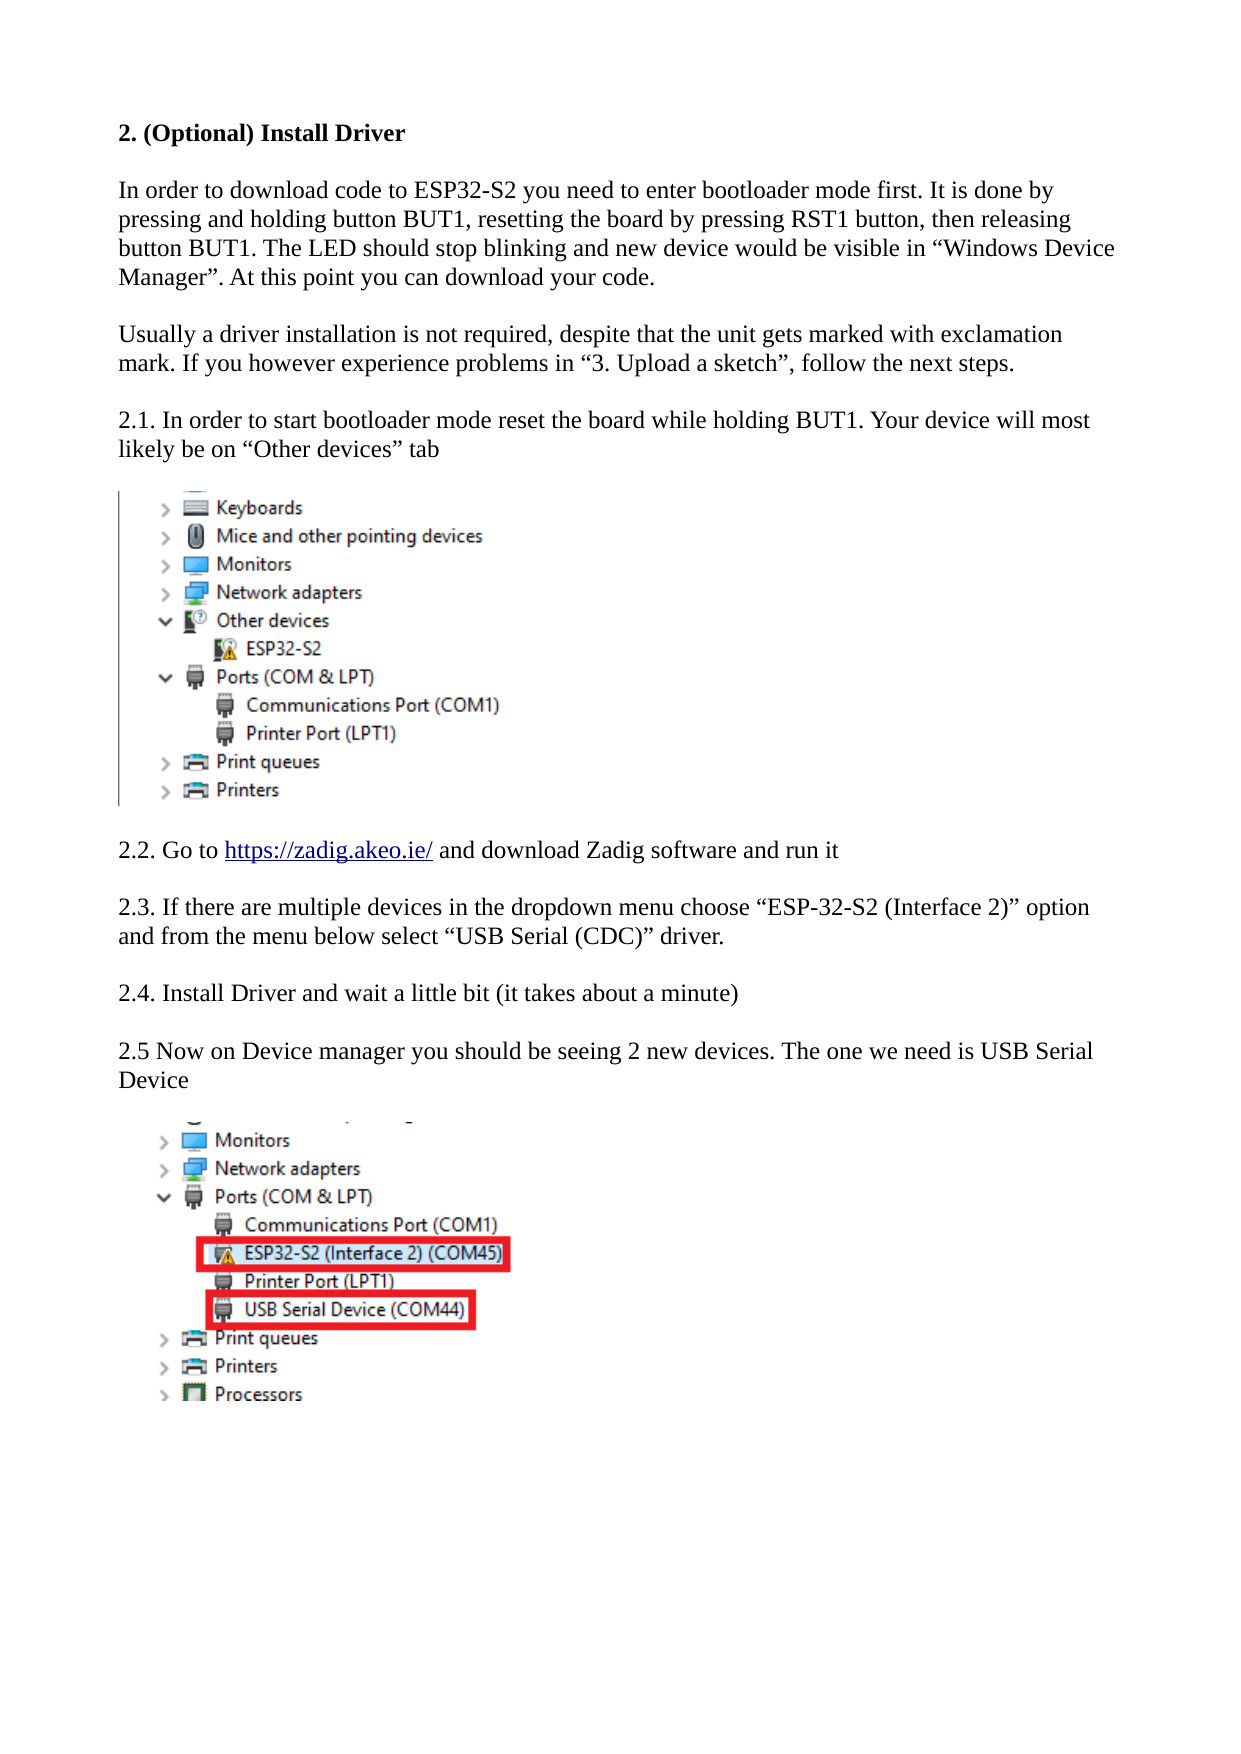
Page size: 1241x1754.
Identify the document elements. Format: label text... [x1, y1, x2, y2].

text 2.2. Go to https://zadig.akeo.ie/ and download Zadig software and run it [118, 835, 1122, 863]
picture [118, 1122, 528, 1401]
text 2. (Optional) Install Driver [118, 118, 1122, 147]
text 2.3. If there are multiple devices in the dropdown menu choose “ESP-32-S2 (Interface 2)” option and from the menu below select “USB Serial (CDC)” driver. [118, 892, 1122, 950]
text 2.5 Now on Device manager you should be seeing 2 new devices. The one we need is USB Serial Device [118, 1036, 1122, 1093]
text 2.1. In order to start bootloader mode reset the board while holding BUT1. Your device will most likely be on “Other devices” tab [118, 406, 1122, 463]
picture [118, 491, 522, 806]
text In order to download code to ESP32-S2 you need to enter bootloader mode first. It is done by pressing and holding button BUT1, resetting the board by pressing RST1 button, then releasing button BUT1. The LED should stop blinking and new device would be visible in “Windows Device Manager”. At this point you can download your code. [118, 176, 1122, 291]
text Usually a driver installation is not required, despite that the unit gets marked with exclamation mark. If you however experience problems in “3. Upload a sketch”, follow the next steps. [118, 319, 1122, 377]
text 2.4. Install Driver and wait a little bit (it takes about a minute) [118, 978, 1122, 1007]
